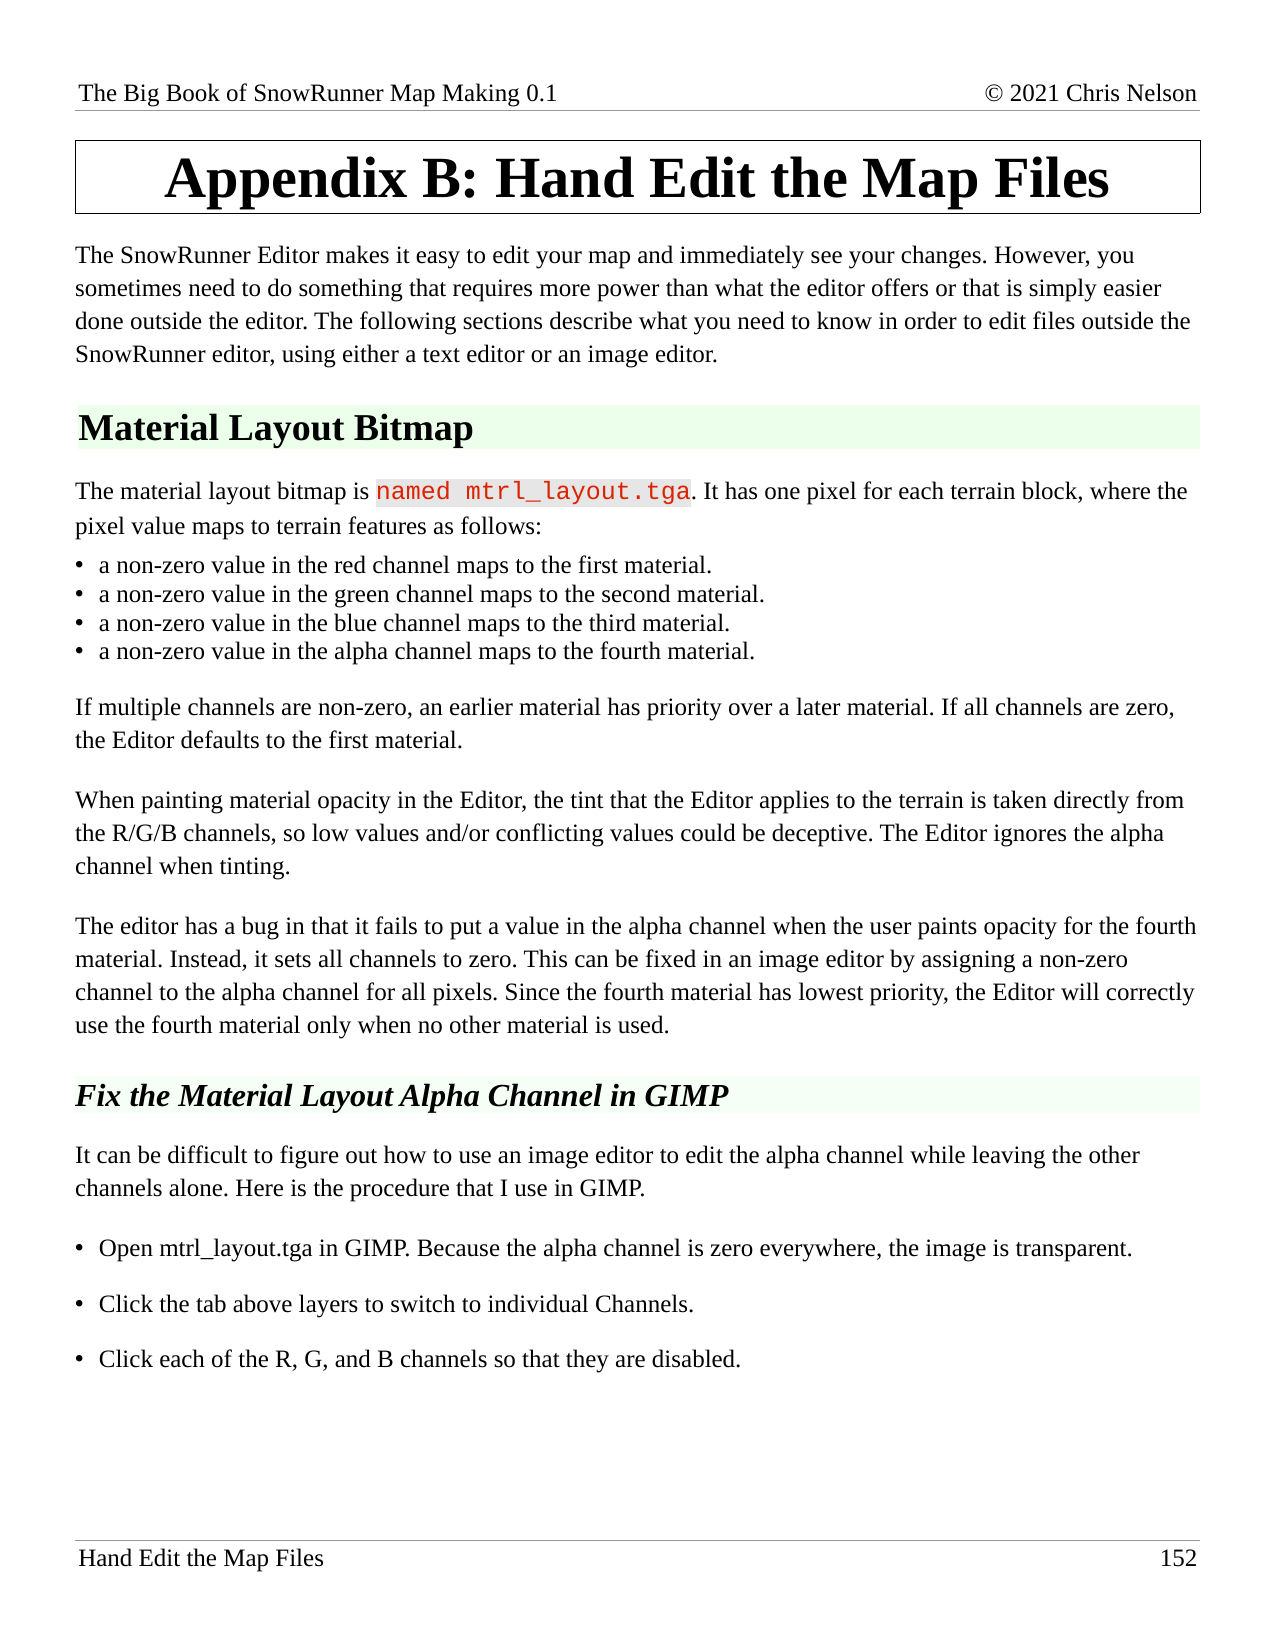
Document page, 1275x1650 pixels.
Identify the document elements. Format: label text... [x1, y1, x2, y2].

subtitle The material layout bitmap is named mtrl_layout.tga. It has one pixel for each terrain block, where the pixel value maps to terrain features as follows: [75, 476, 1200, 540]
text The SnowRunner Editor makes it easy to edit your map and immediately see your changes. However, you sometimes need to do something that requires more power than what the editor offers or that is simply easier done outside the editor. The following sections describe what you need to know in order to edit files outside the SnowRunner editor, using either a text editor or an image editor. [75, 240, 1200, 368]
text It can be difficult to figure out how to use an image editor to edit the alpha channel while leaving the other channels alone. Here is the procedure that I use in GIMP. [75, 1140, 1200, 1202]
subtitle Hand Edit the Map Files [76, 141, 1200, 213]
text When painting material opacity in the Editor, the tint that the Editor applies to the terrain is taken directly from the R/G/B channels, so low values and/or conflicting values could be deceptive. The Editor ignores the alpha channel when tinting. [75, 785, 1200, 880]
list a non-zero value in the green channel maps to the second material. [75, 579, 1200, 608]
list Click the tab above layers to switch to individual Channels. [75, 1289, 1200, 1318]
subtitle Fix the Material Layout Alpha Channel in GIMP [75, 1076, 1200, 1113]
text If multiple channels are non-zero, an earlier material has priority over a later material. If all channels are zero, the Editor defaults to the first material. [75, 692, 1200, 754]
list Open mtrl_layout.tga in GIMP. Because the alpha channel is zero everywhere, the image is transparent. [75, 1233, 1200, 1262]
subtitle Material Layout Bitmap [78, 405, 1200, 449]
list a non-zero value in the alpha channel maps to the fourth material. [75, 636, 1200, 665]
text The editor has a bug in that it fails to put a value in the alpha channel when the user paints opacity for the fourth material. Instead, it sets all channels to zero. This can be fixed in an image editor by assigning a non-zero channel to the alpha channel for all pixels. Since the fourth material has lowest priority, the Editor will correctly use the fourth material only when no other material is used. [75, 911, 1200, 1039]
list a non-zero value in the blue channel maps to the third material. [75, 608, 1200, 636]
list a non-zero value in the red channel maps to the first material. [75, 550, 1200, 579]
list Click each of the R, G, and B channels so that they are disabled. [75, 1344, 1200, 1373]
